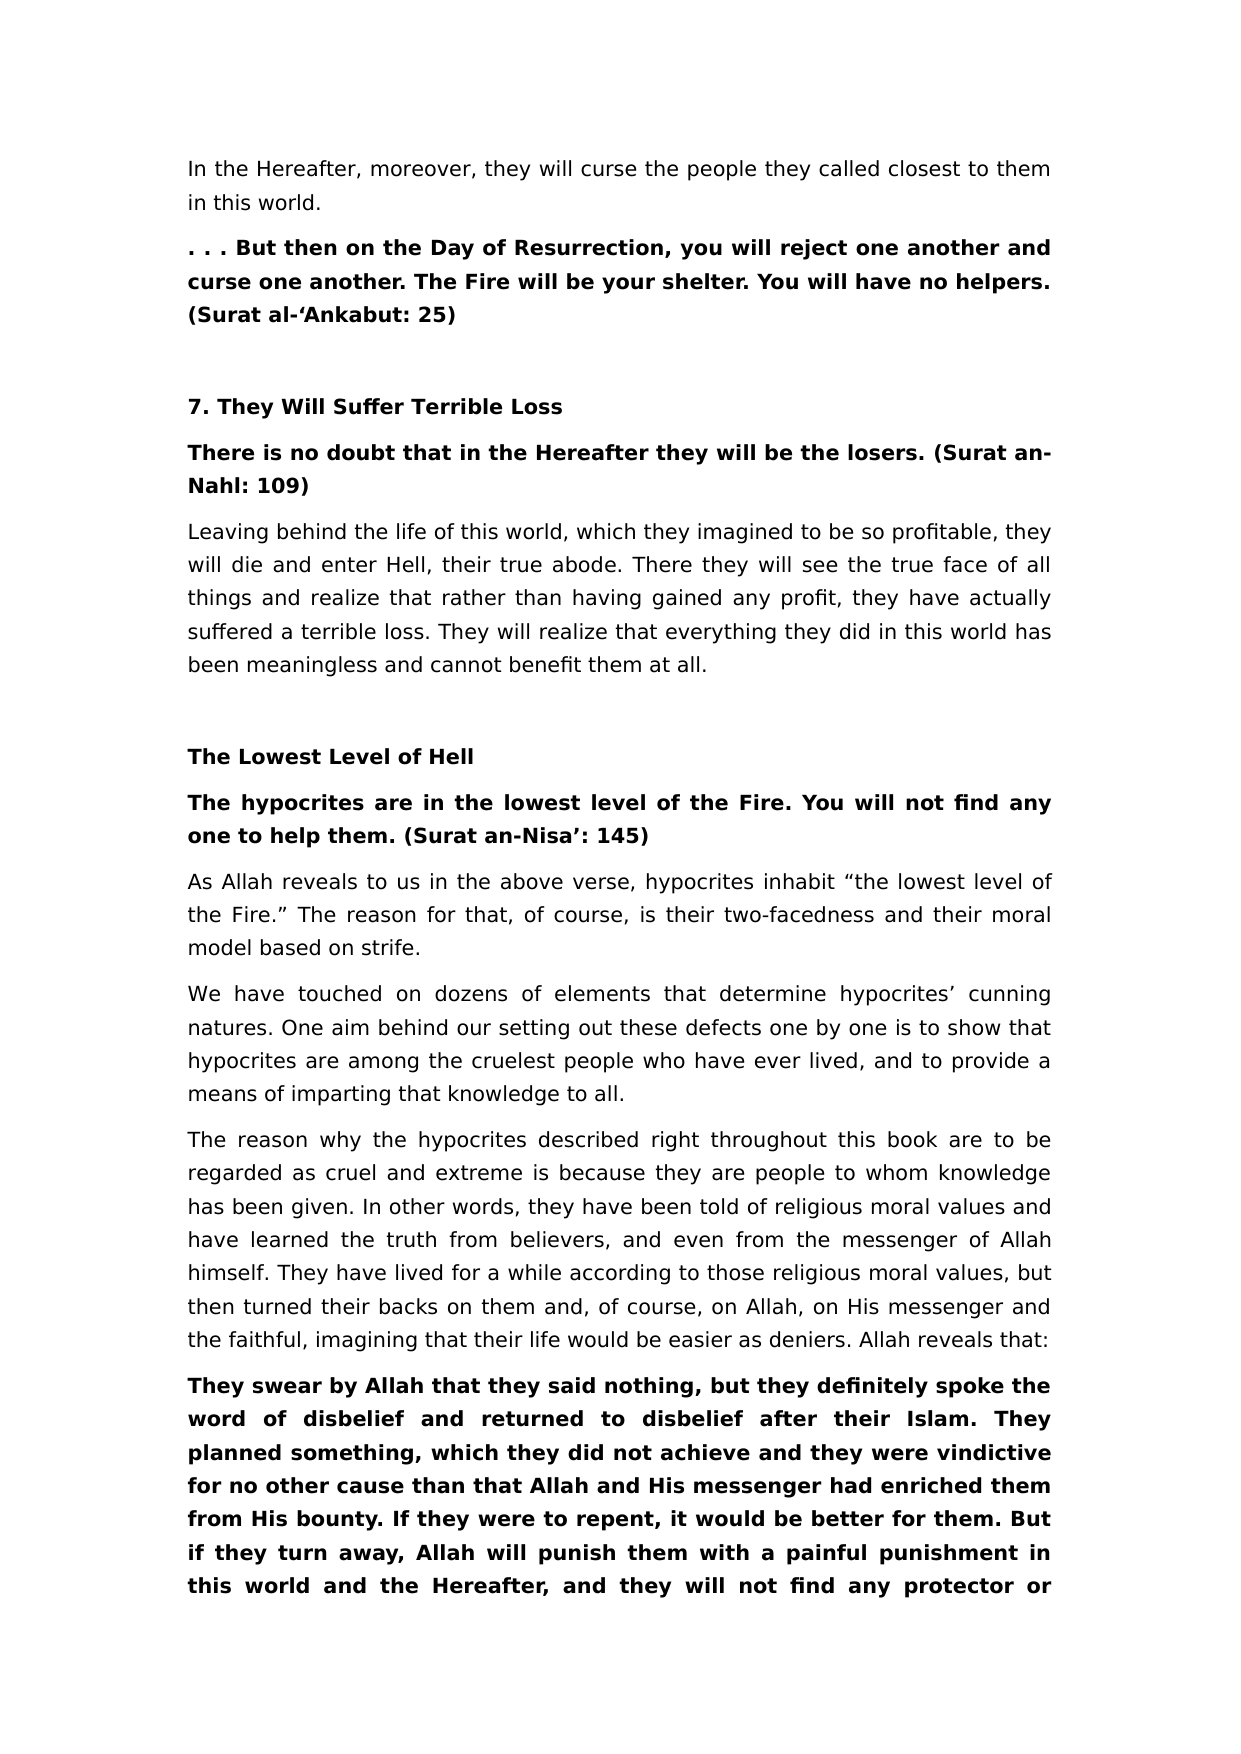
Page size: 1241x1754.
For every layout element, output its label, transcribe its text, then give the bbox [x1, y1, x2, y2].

text 7. They Will Suffer Terrible Loss [187, 387, 1053, 421]
text As Allah reveals to us in the above verse, hypocrites inhabit “the lowest level of the Fire.” The reason for that, of course, is their two-facedness and their moral model based on strife. [187, 862, 1053, 962]
text The Lowest Level of Hell [187, 737, 1053, 771]
text Leaving behind the life of this world, which they imagined to be so profitable, they will die and enter Hell, their true abode. There they will see the true face of all things and realize that rather than having gained any profit, they have actually suffered a terrible loss. They will realize that everything they did in this world has been meaningless and cannot benefit them at all. [187, 512, 1053, 679]
text The hypocrites are in the lowest level of the Fire. You will not find any one to help them. (Surat an-Nisa’: 145) [187, 783, 1053, 850]
text There is no doubt that in the Hereafter they will be the losers. (Surat an-Nahl: 109) [187, 433, 1053, 500]
text . . . But then on the Day of Resurrection, you will reject one another and curse one another. The Fire will be your shelter. You will have no helpers. (Surat al-‘Ankabut: 25) [187, 229, 1053, 329]
text The reason why the hypocrites described right throughout this book are to be regarded as cruel and extreme is because they are people to whom knowledge has been given. In other words, they have been told of religious moral values and have learned the truth from believers, and even from the messenger of Allah himself. They have lived for a while according to those religious moral values, but then turned their backs on them and, of course, on Allah, on His messenger and the faithful, imagining that their life would be easier as deniers. Allah reveals that: [187, 1121, 1053, 1354]
text We have touched on dozens of elements that determine hypocrites’ cunning natures. One aim behind our setting out these defects one by one is to show that hypocrites are among the cruelest people who have ever lived, and to provide a means of imparting that knowledge to all. [187, 975, 1053, 1108]
text They swear by Allah that they said nothing, but they definitely spoke the word of disbelief and returned to disbelief after their Islam. They planned something, which they did not achieve and they were vindictive for no other cause than that Allah and His messenger had enriched them from His bounty. If they were to repent, it would be better for them. But if they turn away, Allah will punish them with a painful punishment in this world and the Hereafter, and they will not find any protector or [187, 1367, 1053, 1600]
text In the Hereafter, moreover, they will curse the people they called closest to them in this world. [187, 150, 1053, 217]
